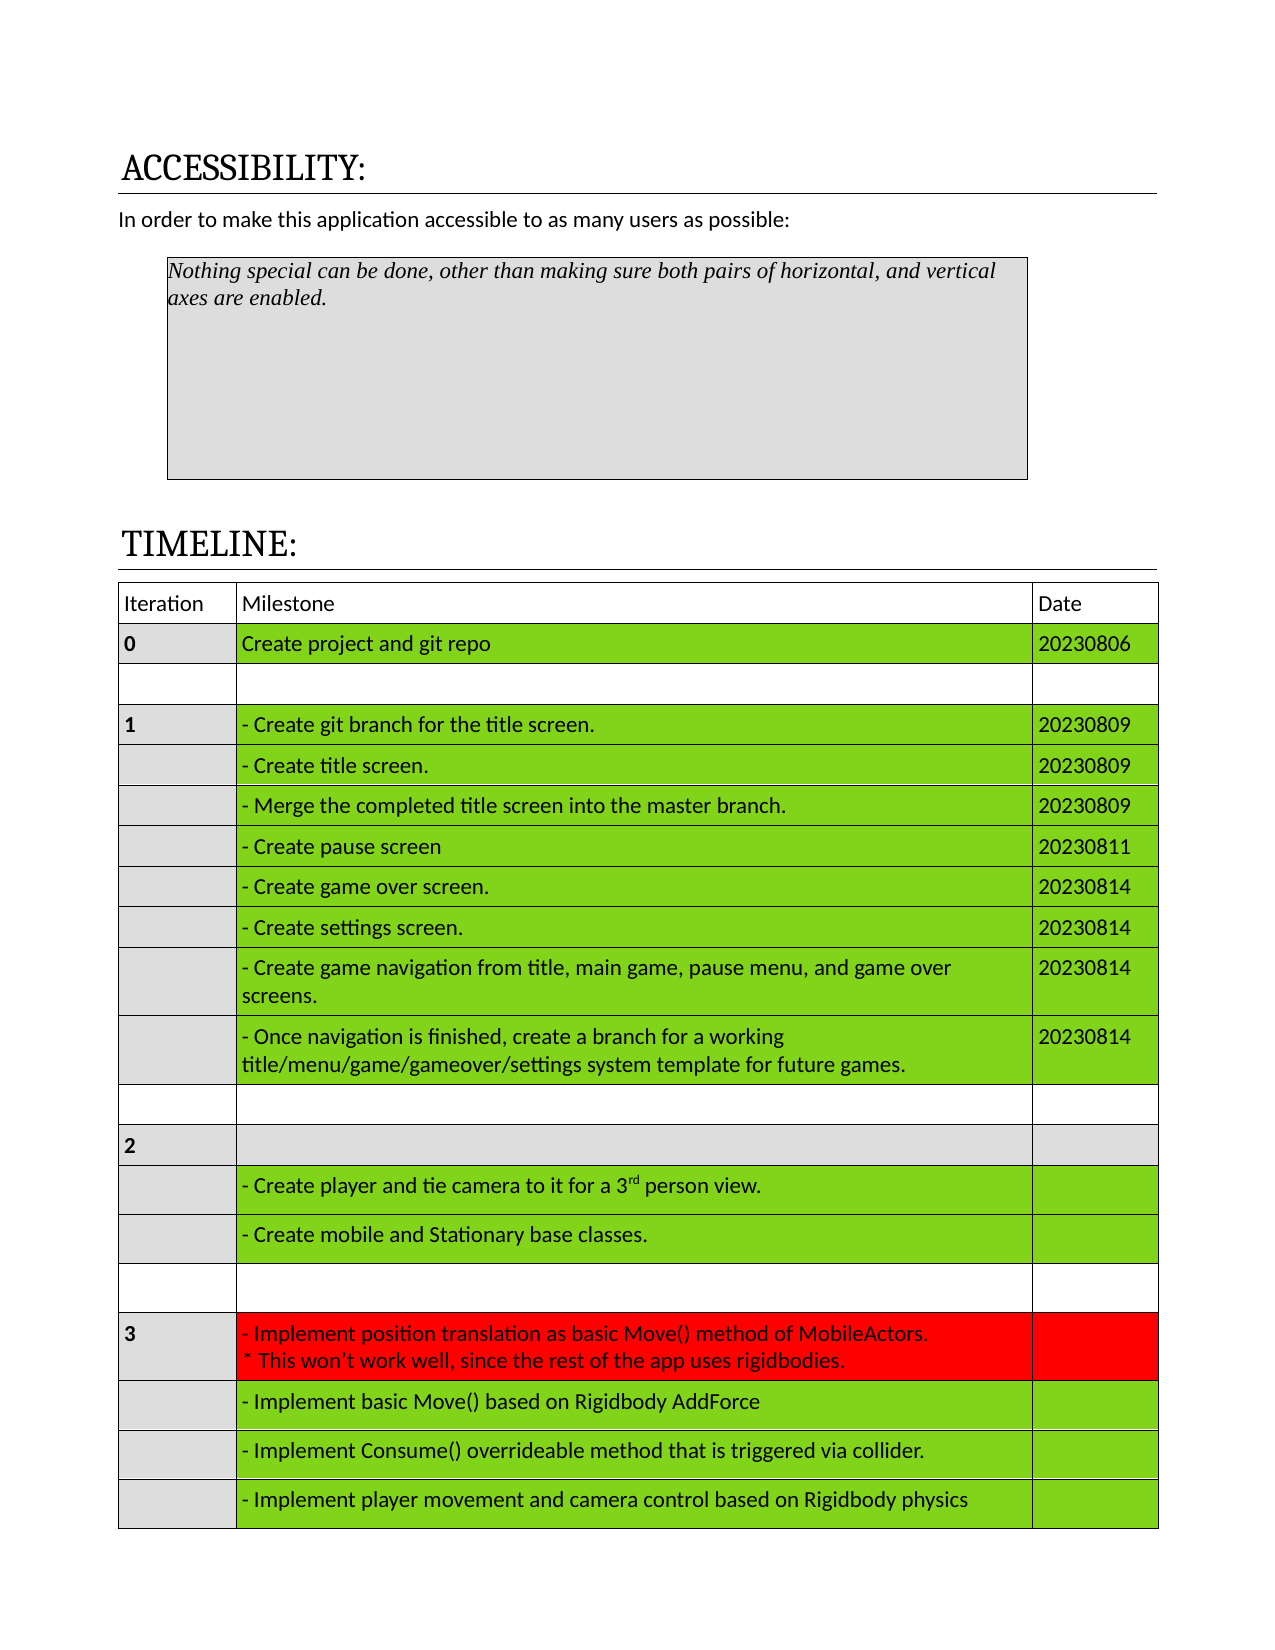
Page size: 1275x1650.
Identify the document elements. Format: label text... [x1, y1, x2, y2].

table_cell [119, 786, 236, 825]
table_cell [1033, 1313, 1158, 1380]
table_cell [1033, 664, 1158, 703]
table_cell - Implement position translation as basic Move() method of MobileActors. * This won’t work well, since the rest of the app uses rigidbodies. [237, 1313, 1032, 1380]
table_cell [119, 948, 236, 1015]
table_cell [119, 1016, 236, 1084]
table_cell [119, 664, 236, 703]
table_cell [119, 1166, 236, 1214]
table_cell 2 [119, 1125, 236, 1165]
table_cell - Create game navigation from title, main game, pause menu, and game over screens. [237, 948, 1032, 1015]
table_cell 20230811 [1033, 826, 1158, 866]
table_cell [119, 1431, 236, 1478]
table_cell - Implement player movement and camera control based on Rigidbody physics [237, 1480, 1032, 1528]
table_header Milestone [237, 583, 1032, 622]
table_cell [119, 1264, 236, 1312]
table_cell [119, 826, 236, 866]
table_cell - Merge the completed title screen into the master branch. [237, 786, 1032, 825]
table_cell [1033, 1125, 1158, 1165]
table_cell - Implement Consume() overrideable method that is triggered via collider. [237, 1431, 1032, 1478]
table_cell 3 [119, 1313, 236, 1380]
table_cell - Create title screen. [237, 745, 1032, 784]
table_cell [1033, 1381, 1158, 1429]
table_cell 20230814 [1033, 867, 1158, 906]
subtitle Timeline: [118, 519, 1157, 569]
table_cell 20230809 [1033, 745, 1158, 784]
table_cell 20230809 [1033, 786, 1158, 825]
table_cell [1033, 1085, 1158, 1124]
subtitle Accessibility: [118, 143, 1157, 193]
table_cell 0 [119, 624, 236, 663]
table_cell - Create mobile and Stationary base classes. [237, 1215, 1032, 1263]
text In order to make this application accessible to as many users as possible: [118, 206, 1157, 234]
table_cell - Create player and tie camera to it for a 3rd person view. [237, 1166, 1032, 1214]
table_cell - Create git branch for the title screen. [237, 705, 1032, 744]
table_header Date [1033, 583, 1158, 622]
table_cell [119, 867, 236, 906]
table_cell 20230814 [1033, 1016, 1158, 1084]
table_cell - Create settings screen. [237, 907, 1032, 947]
table_cell 1 [119, 705, 236, 744]
table_cell [119, 1215, 236, 1263]
table_cell [1033, 1264, 1158, 1312]
table_cell [119, 907, 236, 947]
table_cell - Implement basic Move() based on Rigidbody AddForce [237, 1381, 1032, 1429]
table_cell [119, 1085, 236, 1124]
table_cell - Create game over screen. [237, 867, 1032, 906]
table_cell [119, 1381, 236, 1429]
table_cell 20230814 [1033, 948, 1158, 1015]
table_cell [237, 1264, 1032, 1312]
table_header Iteration [119, 583, 236, 622]
table_cell [1033, 1215, 1158, 1263]
table_cell - Create pause screen [237, 826, 1032, 866]
table_cell 20230806 [1033, 624, 1158, 663]
table_cell Create project and git repo [237, 624, 1032, 663]
table_cell - Once navigation is finished, create a branch for a working title/menu/game/gameover/settings system template for future games. [237, 1016, 1032, 1084]
table_cell [237, 1125, 1032, 1165]
table_cell [237, 664, 1032, 703]
table_cell [1033, 1431, 1158, 1478]
table_cell [237, 1085, 1032, 1124]
table_cell [119, 745, 236, 784]
table_cell 20230809 [1033, 705, 1158, 744]
table_cell [119, 1480, 236, 1528]
table_cell 20230814 [1033, 907, 1158, 947]
table_cell [1033, 1480, 1158, 1528]
table_cell [1033, 1166, 1158, 1214]
